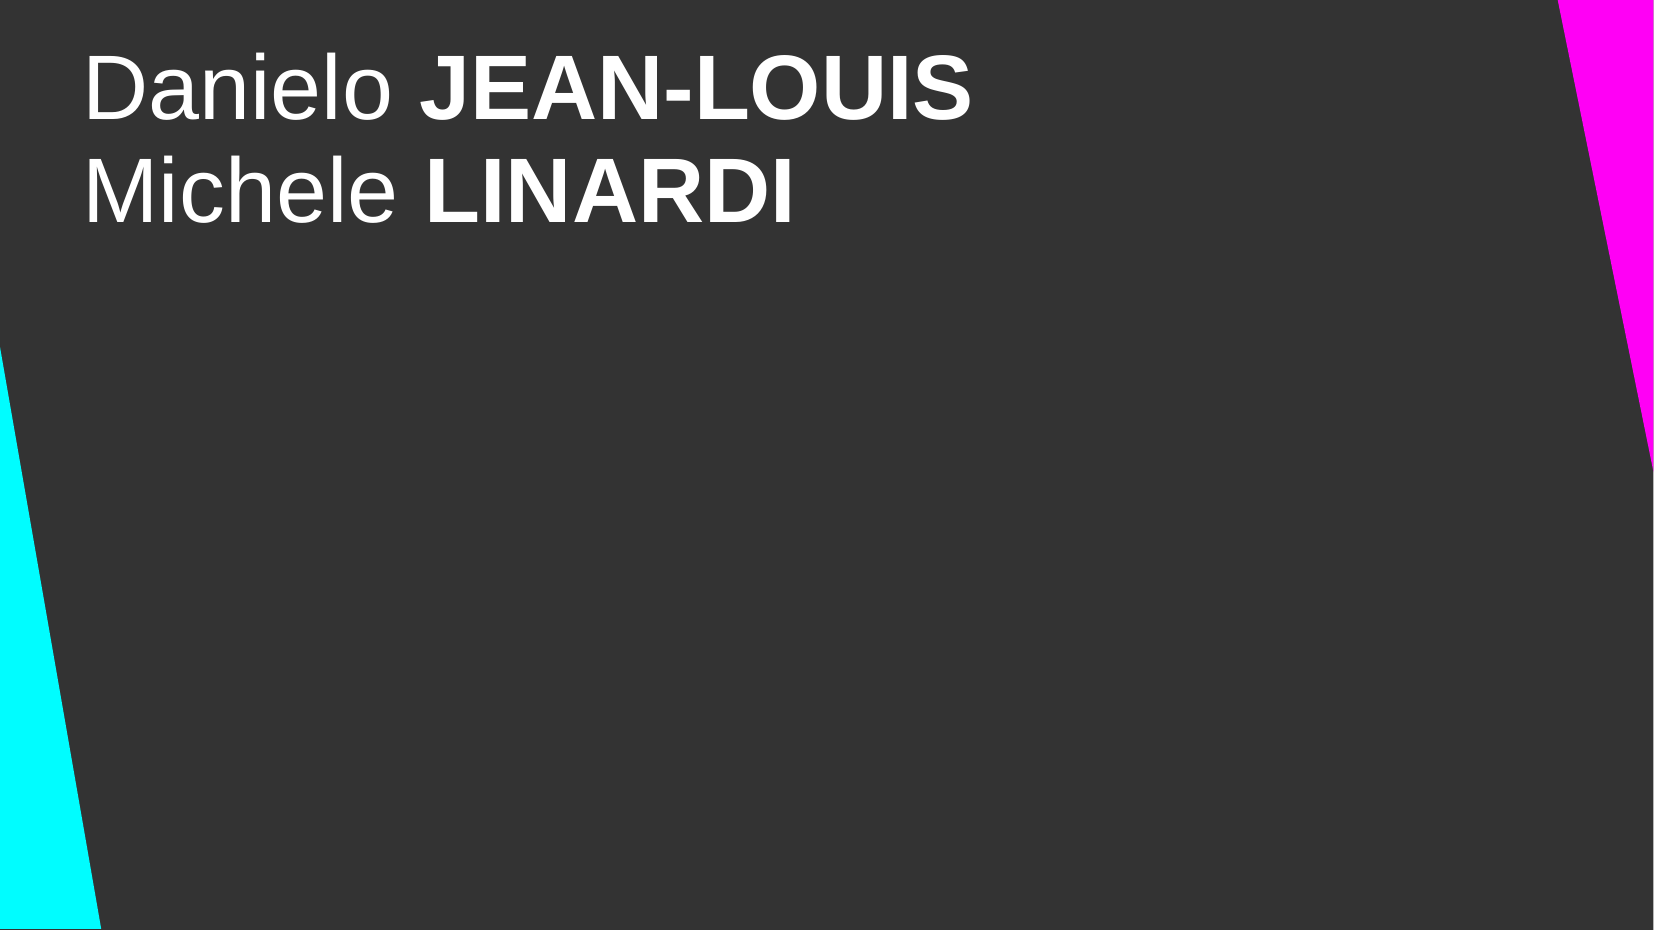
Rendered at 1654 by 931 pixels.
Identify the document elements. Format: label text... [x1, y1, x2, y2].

text_box [0, 347, 102, 929]
subtitle Danielo JEAN-LOUIS Michele LINARDI [82, 36, 1571, 758]
text_box [1557, 0, 1654, 475]
